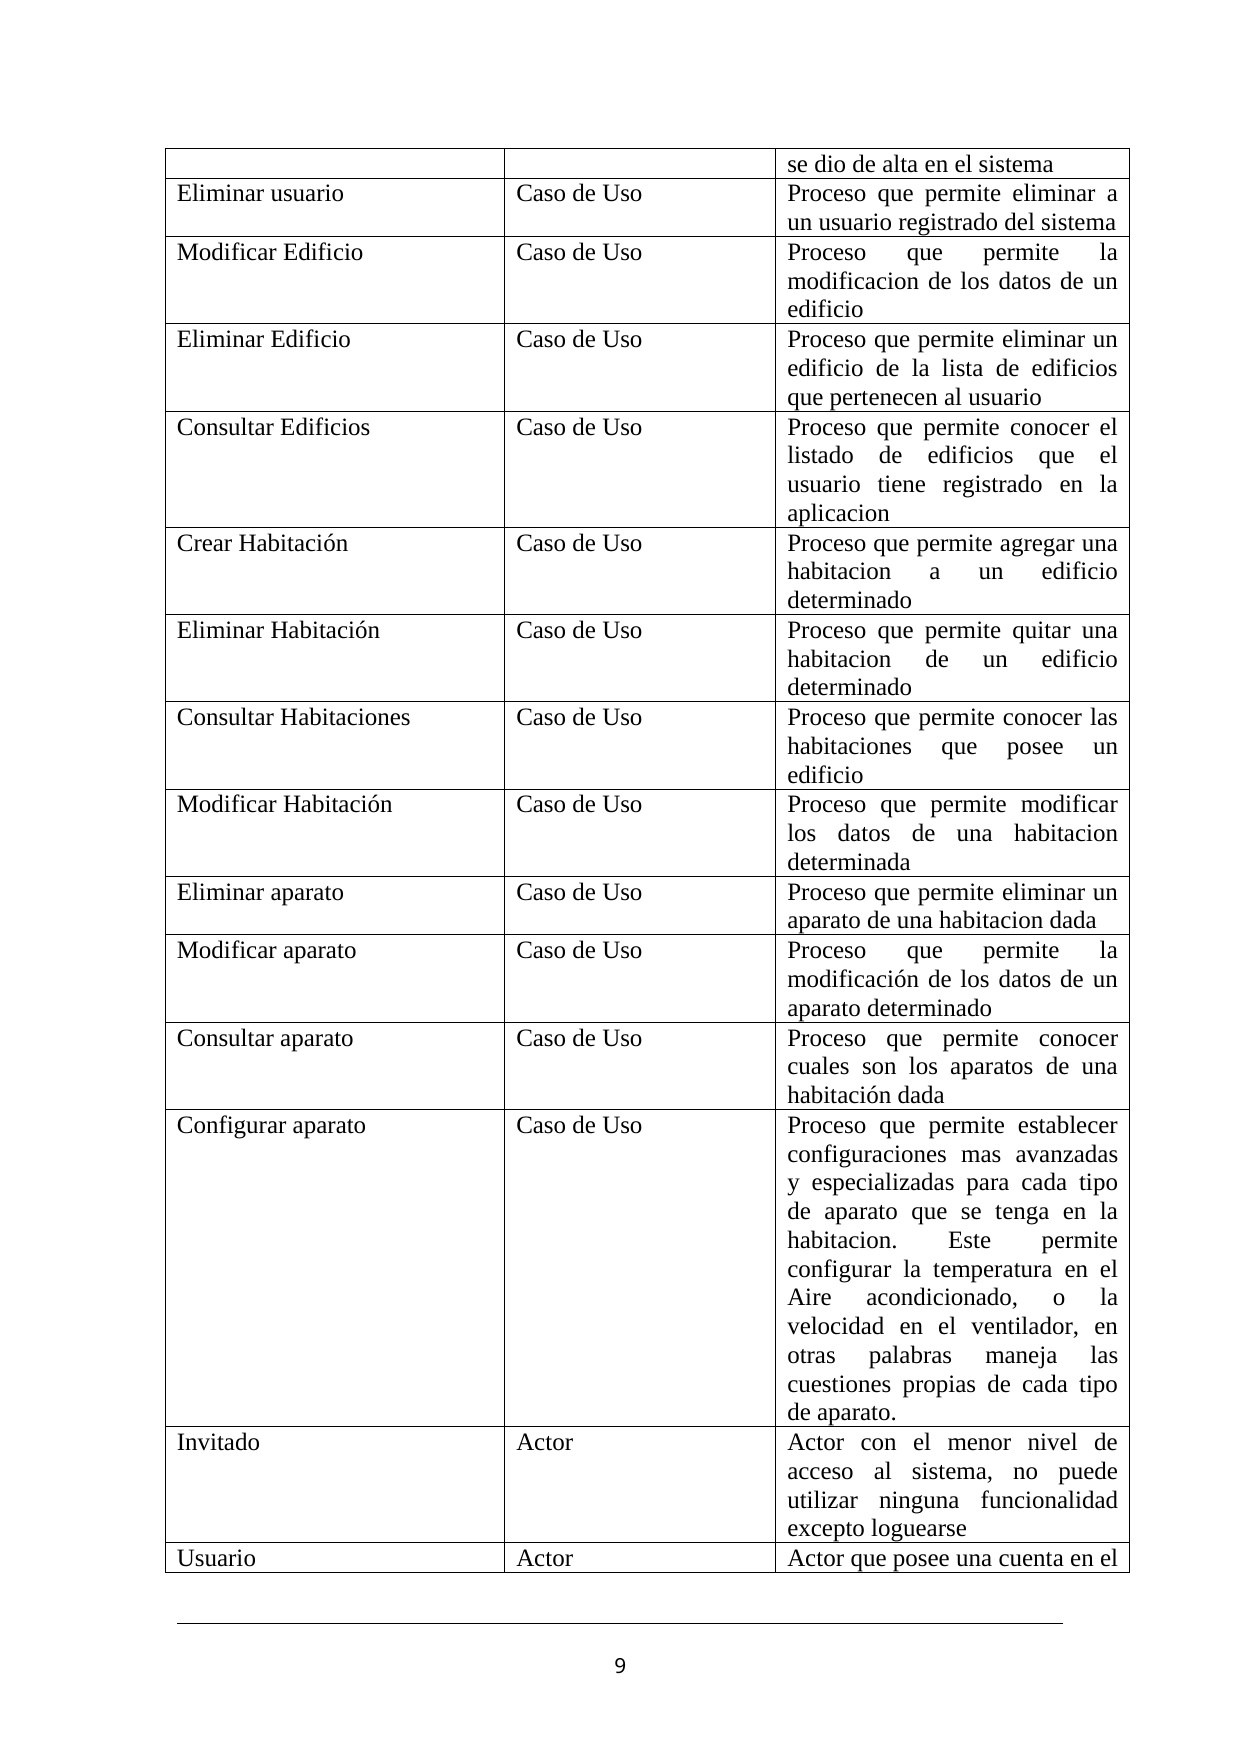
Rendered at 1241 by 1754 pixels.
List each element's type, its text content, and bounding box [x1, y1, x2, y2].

table_cell Modificar Edificio [166, 237, 504, 323]
table_cell Actor [505, 1427, 775, 1542]
table_cell Crear Habitación [166, 528, 504, 614]
table_cell Caso de Uso [505, 790, 775, 876]
table_cell Invitado [166, 1427, 504, 1542]
table_cell Consultar Edificios [166, 412, 504, 527]
table_cell Actor que posee una cuenta en el [776, 1543, 1129, 1572]
table_cell Proceso que permite establecer configuraciones mas avanzadas y especializadas para cada tipo de aparato que se tenga en la habitacion. Este permite configurar la temperatura en el Aire acondicionado, o la velocidad en el ventilador, en otras palabras maneja las cuestiones propias de cada tipo de aparato. [776, 1110, 1129, 1426]
table_cell Eliminar Habitación [166, 615, 504, 701]
table_cell [505, 149, 775, 177]
table_cell se dio de alta en el sistema [776, 149, 1129, 177]
table_cell Proceso que permite agregar una habitacion a un edificio determinado [776, 528, 1129, 614]
table_cell Caso de Uso [505, 179, 775, 236]
table_cell Proceso que permite eliminar un edificio de la lista de edificios que pertenecen al usuario [776, 324, 1129, 411]
table_cell Proceso que permite conocer las habitaciones que posee un edificio [776, 702, 1129, 788]
table_cell Caso de Uso [505, 1110, 775, 1426]
table_cell Caso de Uso [505, 1023, 775, 1109]
table_cell [166, 149, 504, 177]
table_cell Caso de Uso [505, 935, 775, 1022]
table_cell Actor [505, 1543, 775, 1572]
table_cell Eliminar aparato [166, 877, 504, 934]
table_cell Proceso que permite conocer cuales son los aparatos de una habitación dada [776, 1023, 1129, 1109]
table_cell Caso de Uso [505, 324, 775, 411]
table_cell Caso de Uso [505, 237, 775, 323]
table_cell Proceso que permite conocer el listado de edificios que el usuario tiene registrado en la aplicacion [776, 412, 1129, 527]
table_cell Caso de Uso [505, 615, 775, 701]
table_cell Consultar Habitaciones [166, 702, 504, 788]
table_cell Modificar Habitación [166, 790, 504, 876]
table_cell Caso de Uso [505, 877, 775, 934]
table_cell Caso de Uso [505, 528, 775, 614]
table_cell Proceso que permite la modificacion de los datos de un edificio [776, 237, 1129, 323]
table_cell Eliminar Edificio [166, 324, 504, 411]
table_cell Configurar aparato [166, 1110, 504, 1426]
table_cell Proceso que permite la modificación de los datos de un aparato determinado [776, 935, 1129, 1022]
table_cell Proceso que permite modificar los datos de una habitacion determinada [776, 790, 1129, 876]
table_cell Proceso que permite eliminar a un usuario registrado del sistema [776, 179, 1129, 236]
table_cell Caso de Uso [505, 412, 775, 527]
table_cell Proceso que permite eliminar un aparato de una habitacion dada [776, 877, 1129, 934]
table_cell Actor con el menor nivel de acceso al sistema, no puede utilizar ninguna funcionalidad excepto loguearse [776, 1427, 1129, 1542]
table_cell Consultar aparato [166, 1023, 504, 1109]
table_cell Modificar aparato [166, 935, 504, 1022]
table_cell Proceso que permite quitar una habitacion de un edificio determinado [776, 615, 1129, 701]
table_cell Usuario [166, 1543, 504, 1572]
table_cell Caso de Uso [505, 702, 775, 788]
table_cell Eliminar usuario [166, 179, 504, 236]
